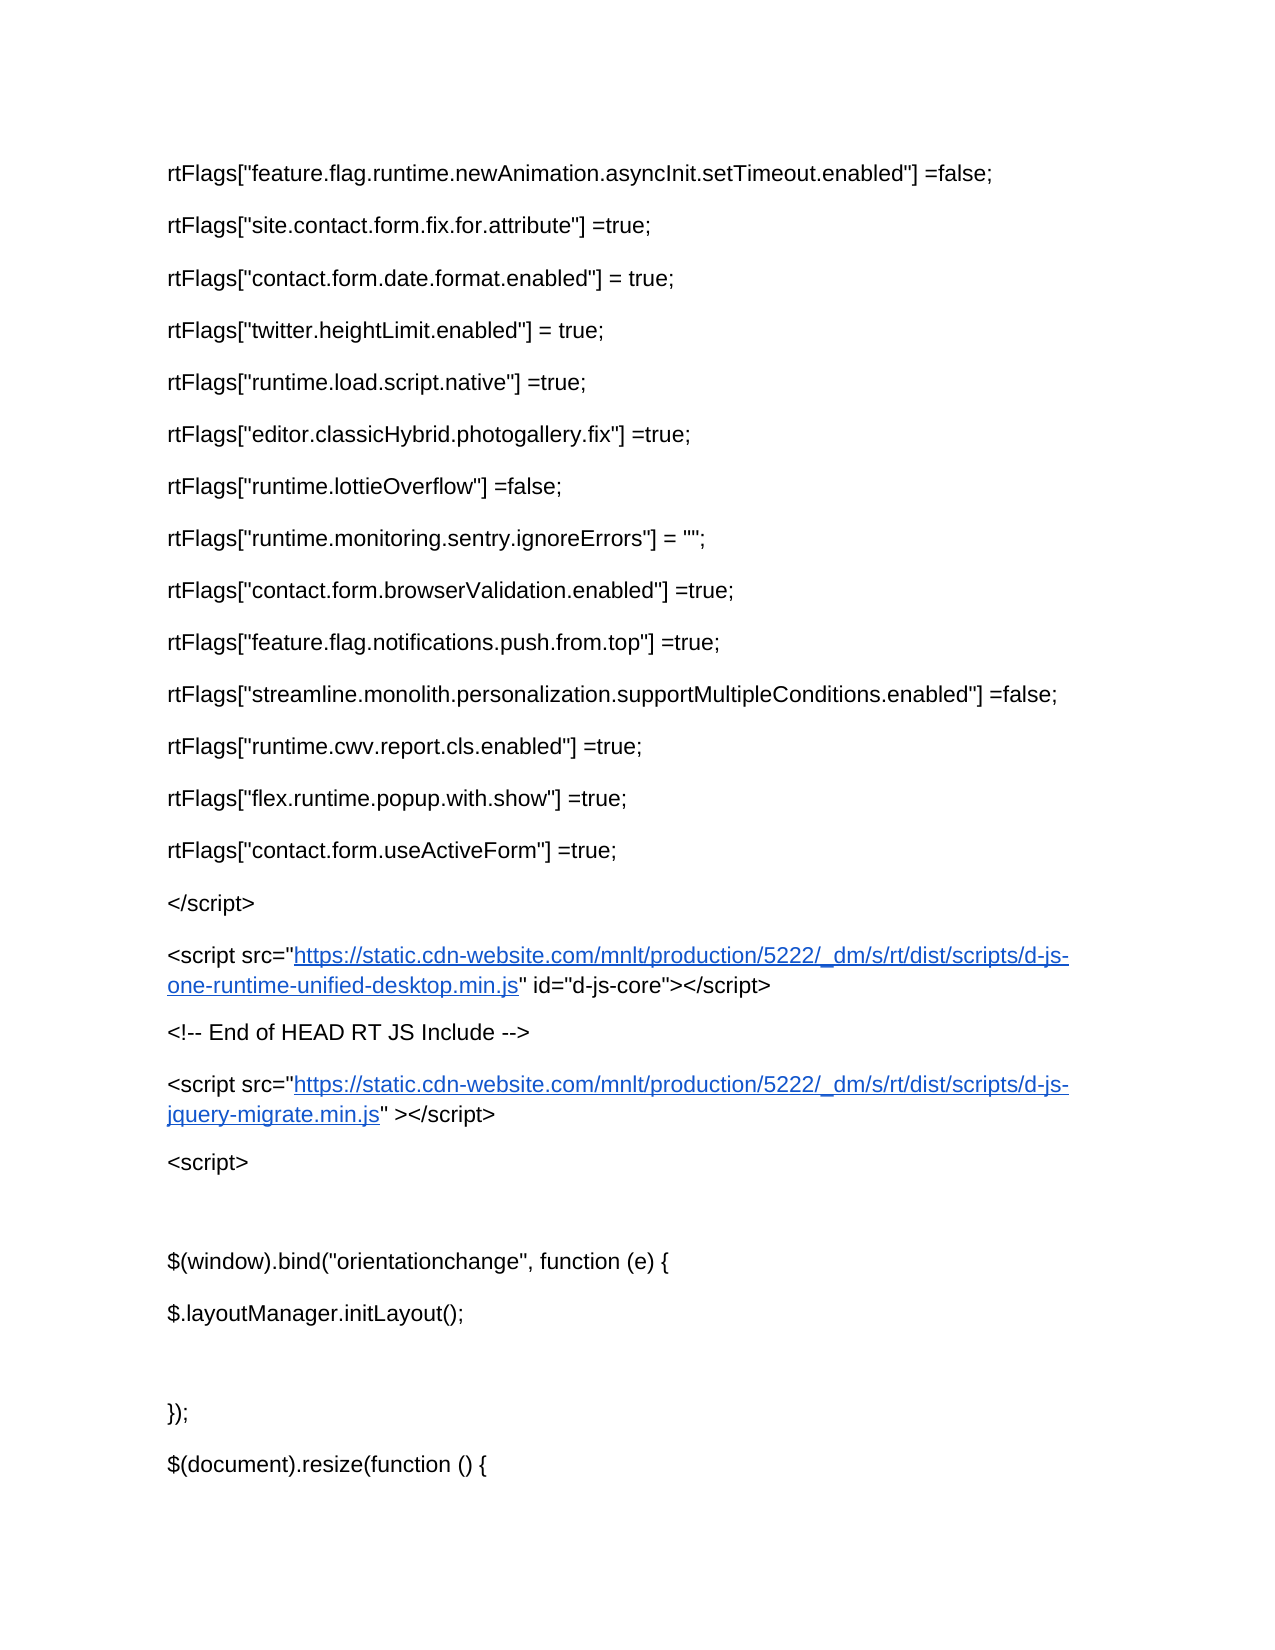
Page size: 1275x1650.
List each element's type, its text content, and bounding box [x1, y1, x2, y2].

table_cell rtFlags["streamline.monolith.personalization.supportMultipleConditions.enabled"] =false; [157, 671, 1125, 723]
table_cell [150, 1009, 157, 1061]
table_cell rtFlags["contact.form.browserValidation.enabled"] =true; [157, 567, 1125, 619]
table_cell rtFlags["feature.flag.runtime.newAnimation.asyncInit.setTimeout.enabled"] =false; [157, 150, 1125, 202]
table_cell rtFlags["runtime.load.script.native"] =true; [157, 358, 1125, 410]
table_cell <script src="https://static.cdn-website.com/mnlt/production/5222/_dm/s/rt/dist/scripts/d-js-one-runtime-unified-desktop.min.js" id="d-js-core"></script> [157, 931, 1125, 1009]
table_cell rtFlags["runtime.monitoring.sentry.ignoreErrors"] = ""; [157, 515, 1125, 567]
table_cell }); [157, 1389, 1125, 1441]
table_cell <script> [157, 1138, 1125, 1190]
table_cell [150, 463, 157, 514]
table_cell [150, 1061, 157, 1138]
table_cell [150, 619, 157, 671]
table_cell <!-- End of HEAD RT JS Include --> [157, 1009, 1125, 1061]
table_cell $.layoutManager.initLayout(); [157, 1290, 1125, 1342]
table_cell [150, 1238, 157, 1289]
table_cell rtFlags["runtime.lottieOverflow"] =false; [157, 463, 1125, 514]
table_cell [150, 931, 157, 1009]
table_cell [150, 1389, 157, 1441]
table_cell $(document).resize(function () { [157, 1441, 1125, 1493]
table_cell rtFlags["site.contact.form.fix.for.attribute"] =true; [157, 202, 1125, 254]
table_cell $(window).bind("orientationchange", function (e) { [157, 1238, 1125, 1289]
table_cell </script> [157, 879, 1125, 931]
table_cell [150, 1138, 157, 1190]
table_cell [150, 254, 157, 306]
table_cell [150, 775, 157, 827]
table_cell rtFlags["twitter.heightLimit.enabled"] = true; [157, 306, 1125, 358]
table_cell rtFlags["feature.flag.notifications.push.from.top"] =true; [157, 619, 1125, 671]
table_cell [150, 1342, 157, 1389]
table_cell [150, 515, 157, 567]
table_cell [150, 1190, 157, 1237]
table_cell [157, 1190, 1125, 1237]
table_cell [150, 723, 157, 775]
table_cell rtFlags["contact.form.date.format.enabled"] = true; [157, 254, 1125, 306]
table_cell [150, 1441, 157, 1493]
table_cell [150, 410, 157, 462]
table_cell [150, 671, 157, 723]
table_cell [150, 567, 157, 619]
table_cell rtFlags["contact.form.useActiveForm"] =true; [157, 827, 1125, 879]
table_cell [150, 827, 157, 879]
table_cell [150, 1290, 157, 1342]
table_cell [150, 306, 157, 358]
table_cell [150, 879, 157, 931]
table_cell [150, 150, 157, 202]
table_cell rtFlags["editor.classicHybrid.photogallery.fix"] =true; [157, 410, 1125, 462]
table_cell rtFlags["runtime.cwv.report.cls.enabled"] =true; [157, 723, 1125, 775]
table_cell [157, 1342, 1125, 1389]
table_cell rtFlags["flex.runtime.popup.with.show"] =true; [157, 775, 1125, 827]
table_cell [150, 202, 157, 254]
table_cell [150, 358, 157, 410]
table_cell <script src="https://static.cdn-website.com/mnlt/production/5222/_dm/s/rt/dist/scripts/d-js-jquery-migrate.min.js" ></script> [157, 1061, 1125, 1138]
